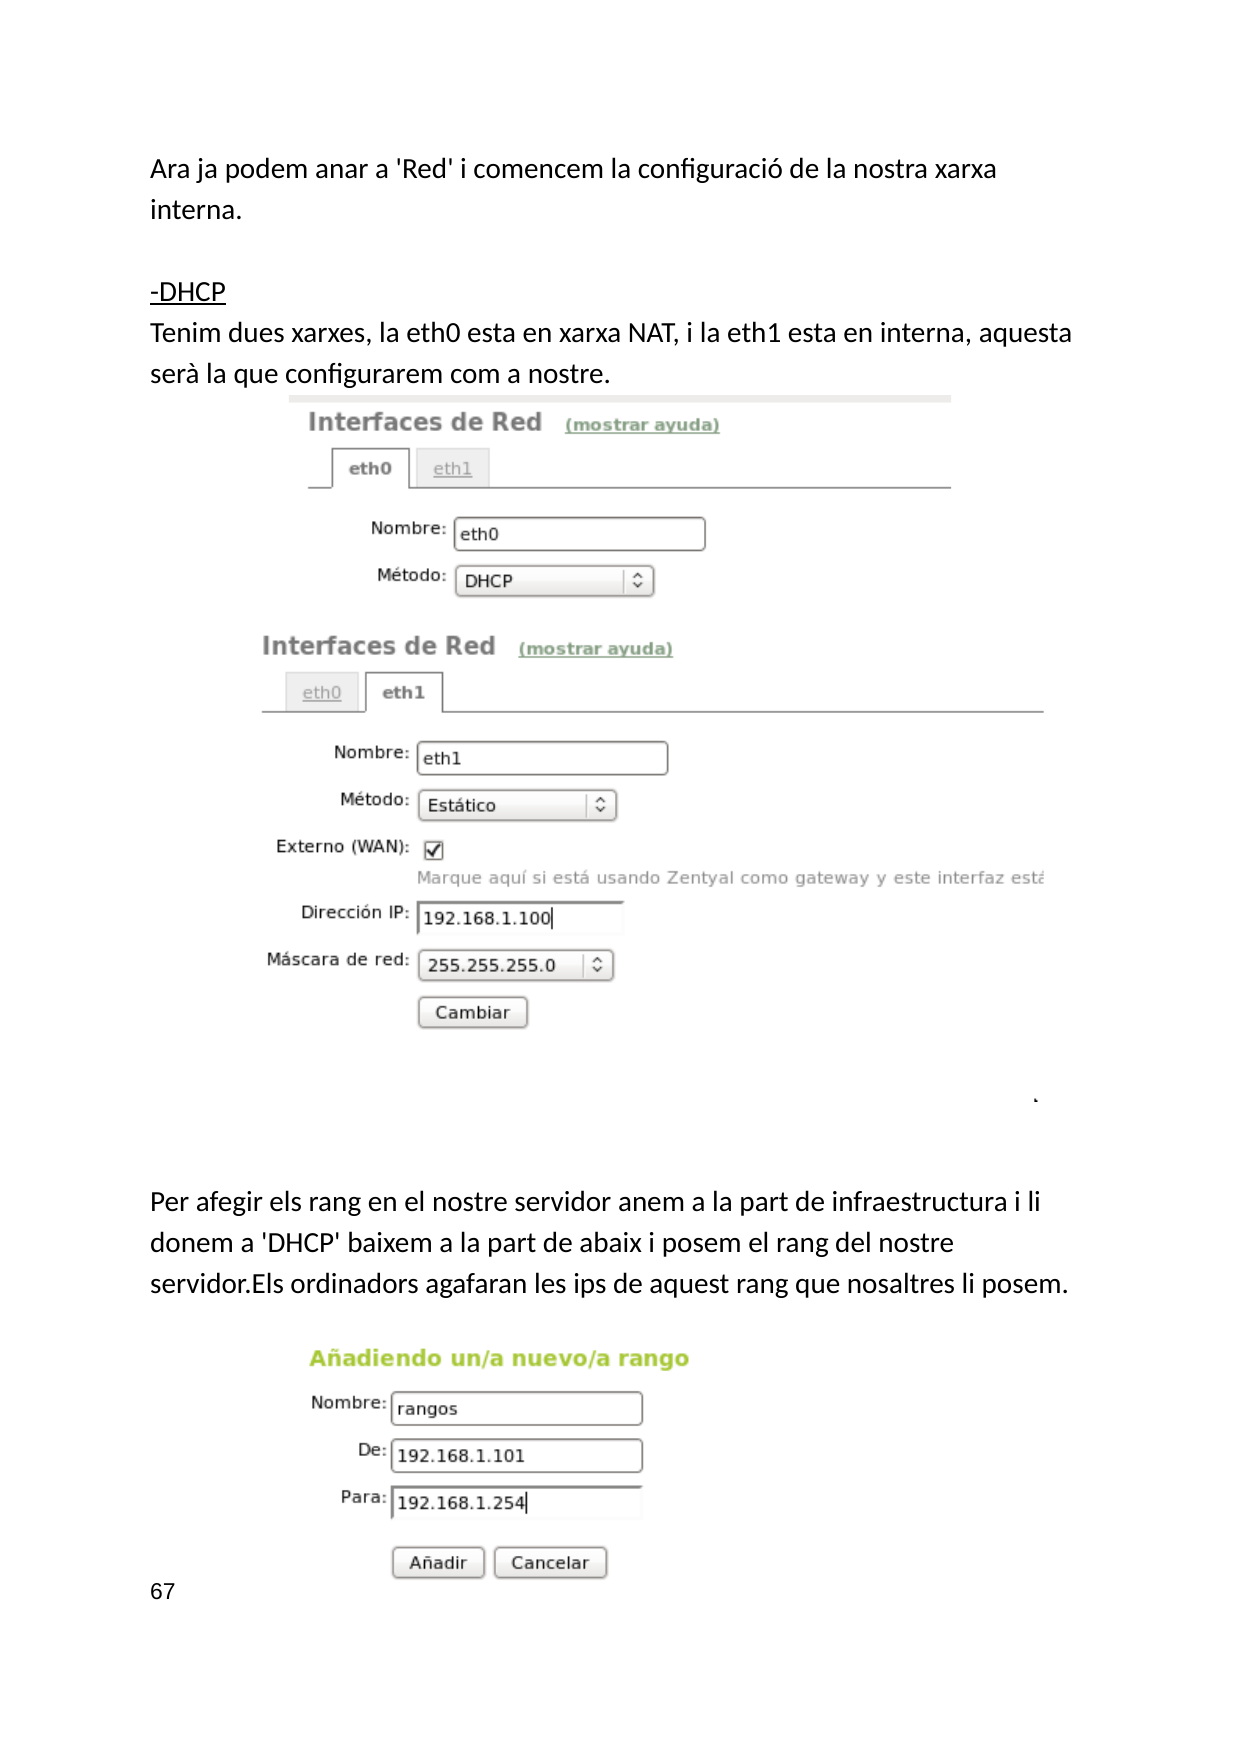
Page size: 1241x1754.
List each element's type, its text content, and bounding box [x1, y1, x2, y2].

text Tenim dues xarxes, la eth0 esta en xarxa NAT, i la eth1 esta en interna, aquesta serà la que configurarem com a nostre. [150, 314, 1090, 390]
text -DHCP [150, 273, 1090, 308]
picture [245, 395, 1044, 1102]
text Ara ja podem anar a 'Red' i comencem la configuració de la nostra xarxa interna. [150, 150, 1090, 227]
text Per afegir els rang en el nostre servidor anem a la part de infraestructura i li donem a 'DHCP' baixem a la part de abaix i posem el rang del nostre servidor.Els ordinadors agafaran les ips de aquest rang que nosaltres li posem. [150, 1183, 1090, 1301]
picture [272, 1317, 894, 1599]
